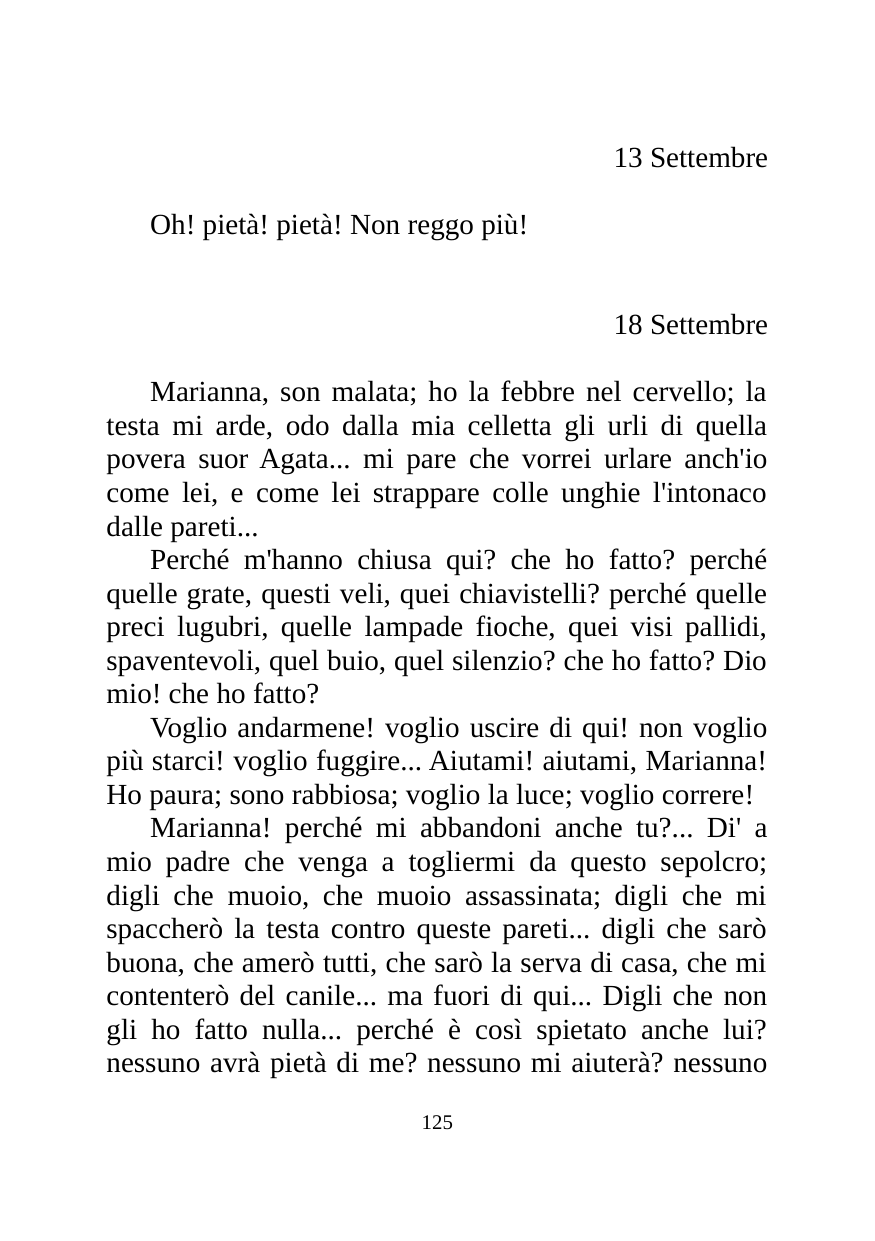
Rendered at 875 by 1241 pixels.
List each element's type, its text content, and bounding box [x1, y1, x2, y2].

text Marianna, son malata; ho la febbre nel cervello; la testa mi arde, odo dalla mia celletta gli urli di quella povera suor Agata... mi pare che vorrei urlare anch'io come lei, e come lei strappare colle unghie l'intonaco dalle pareti... [106, 374, 768, 542]
text 13 Settembre [106, 140, 768, 173]
text 18 Settembre [106, 307, 768, 341]
text Perché m'hanno chiusa qui? che ho fatto? perché quelle grate, questi veli, quei chiavistelli? perché quelle preci lugubri, quelle lampade fioche, quei visi pallidi, spaventevoli, quel buio, quel silenzio? che ho fatto? Dio mio! che ho fatto? [106, 542, 768, 710]
text Oh! pietà! pietà! Non reggo più! [106, 207, 768, 240]
text Voglio andarmene! voglio uscire di qui! non voglio più starci! voglio fuggire... Aiutami! aiutami, Marianna! Ho paura; sono rabbiosa; voglio la luce; voglio correre! [106, 710, 768, 811]
text Marianna! perché mi abbandoni anche tu?... Di' a mio padre che venga a togliermi da questo sepolcro; digli che muoio, che muoio assassinata; digli che mi spaccherò la testa contro queste pareti... digli che sarò buona, che amerò tutti, che sarò la serva di casa, che mi contenterò del canile... ma fuori di qui... Digli che non gli ho fatto nulla... perché è così spietato anche lui? nessuno avrà pietà di me? nessuno mi aiuterà? nessuno [106, 811, 768, 1079]
